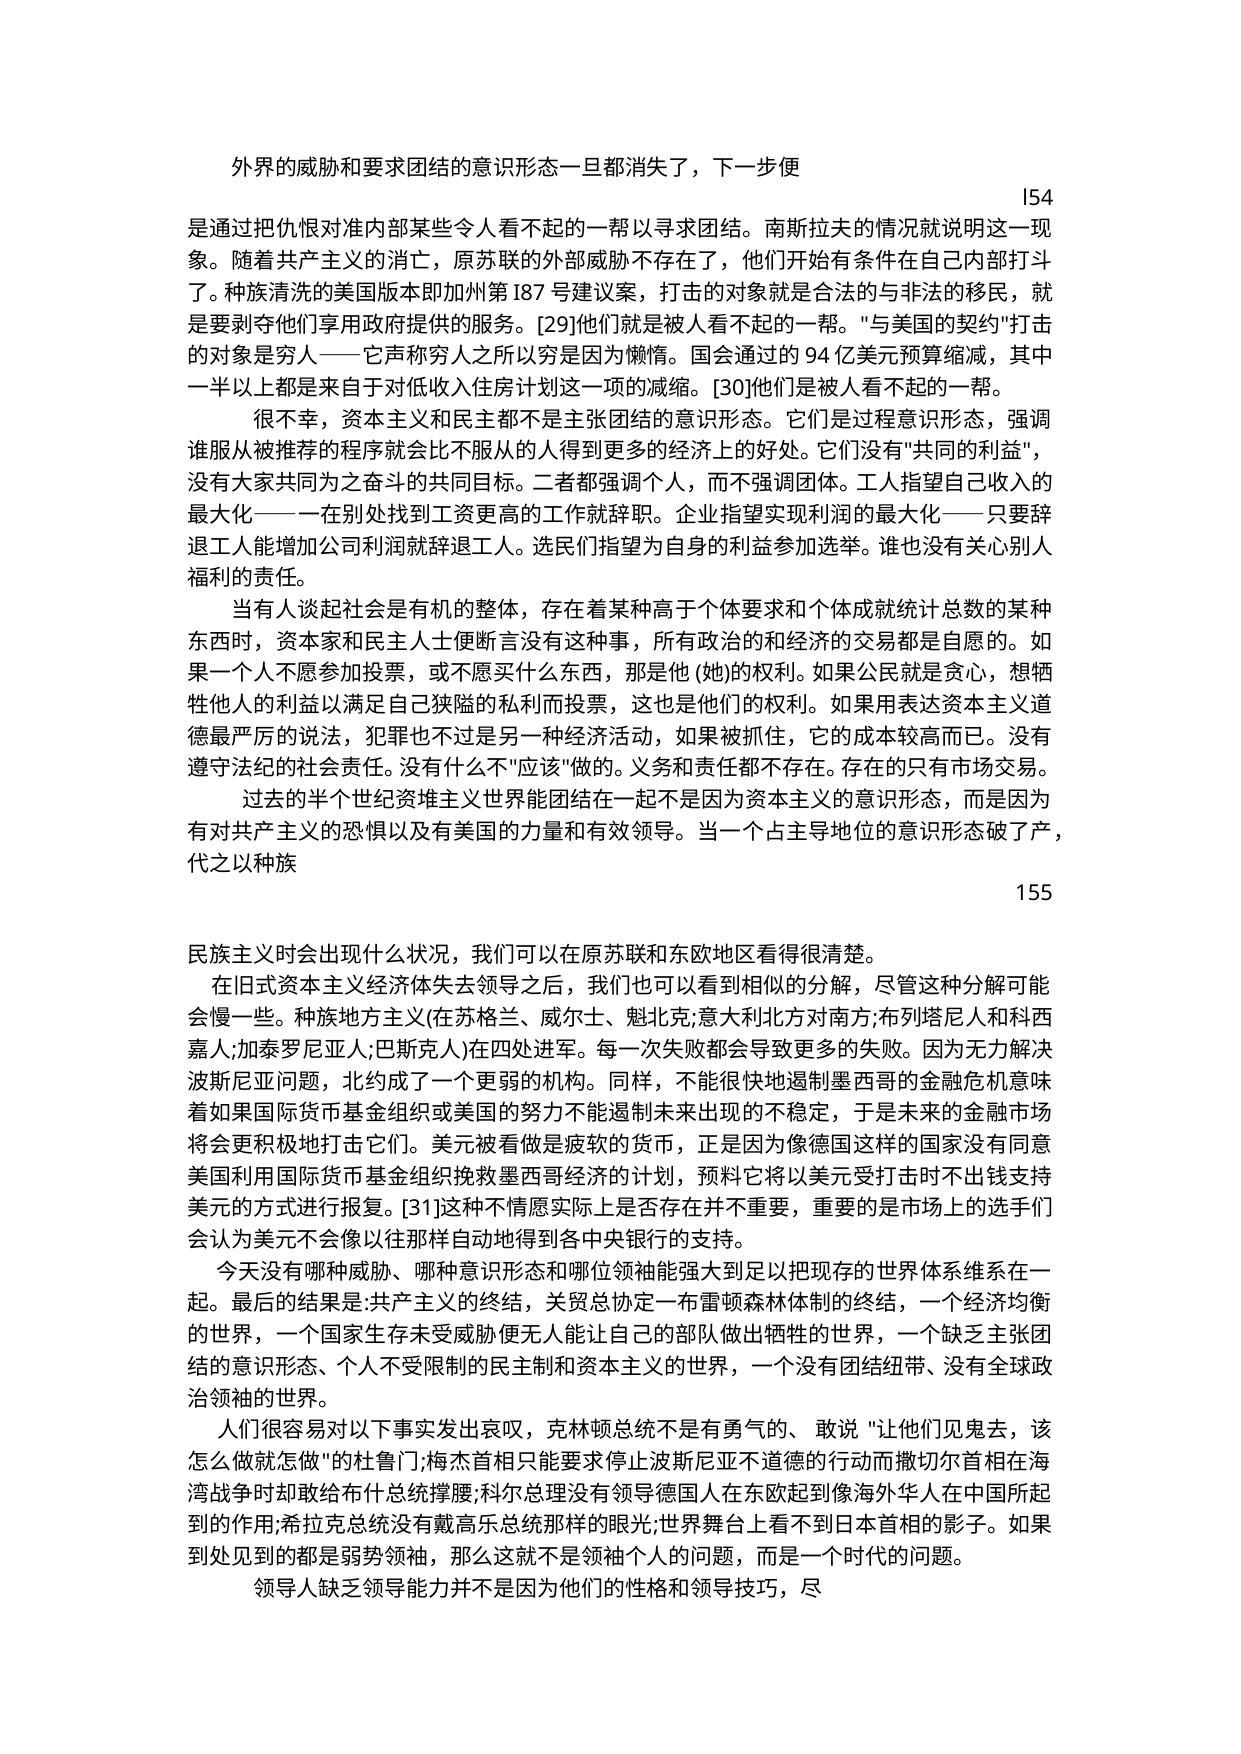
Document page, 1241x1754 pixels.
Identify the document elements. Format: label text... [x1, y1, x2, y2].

text 当有人谈起社会是有机的整体，存在着某种高于个体要求和个体成就统计总数的某种东西时，资本家和民主人士便断言没有这种事，所有政治的和经济的交易都是自愿的。如果一个人不愿参加投票，或不愿买什么东西，那是他 (她)的权利。如果公民就是贪心，想牺牲他人的利益以满足自己狭隘的私利而投票，这也是他们的权利。如果用表达资本主义道德最严厉的说法，犯罪也不过是另一种经济活动，如果被抓住，它的成本较高而已。没有遵守法纪的社会责任。没有什么不"应该"做的。义务和责任都不存在。存在的只有市场交易。 [187, 592, 1053, 782]
text 外界的威胁和要求团结的意识形态一旦都消失了，下一步便 [187, 150, 1053, 182]
text 过去的半个世纪资堆主义世界能团结在一起不是因为资本主义的意识形态，而是因为有对共产主义的恐惧以及有美国的力量和有效领导。当一个占主导地位的意识形态破了产，代之以种族 [187, 782, 1053, 877]
text 人们很容易对以下事实发出哀叹，克林顿总统不是有勇气的、 敢说 "让他们见鬼去，该怎么做就怎做"的杜鲁门;梅杰首相只能要求停止波斯尼亚不道德的行动而撒切尔首相在海湾战争时却敢给布什总统撑腰;科尔总理没有领导德国人在东欧起到像海外华人在中国所起到的作用;希拉克总统没有戴高乐总统那样的眼光;世界舞台上看不到日本首相的影子。如果到处见到的都是弱势领袖，那么这就不是领袖个人的问题，而是一个时代的问题。 [187, 1412, 1053, 1571]
text 在旧式资本主义经济体失去领导之后，我们也可以看到相似的分解，尽管这种分解可能会慢一些。种族地方主义(在苏格兰、威尔士、魁北克;意大利北方对南方;布列塔尼人和科西嘉人;加泰罗尼亚人;巴斯克人)在四处进军。每一次失败都会导致更多的失败。因为无力解决波斯尼亚问题，北约成了一个更弱的机构。同样，不能很快地遏制墨西哥的金融危机意味着如果国际货币基金组织或美国的努力不能遏制未来出现的不稳定，于是未来的金融市场将会更积极地打击它们。美元被看做是疲软的货币，正是因为像德国这样的国家没有同意美国利用国际货币基金组织挽救墨西哥经济的计划，预料它将以美元受打击时不出钱支持美元的方式进行报复。[31]这种不情愿实际上是否存在并不重要，重要的是市场上的选手们会认为美元不会像以往那样自动地得到各中央银行的支持。 [187, 968, 1053, 1254]
text 很不幸，资本主义和民主都不是主张团结的意识形态。它们是过程意识形态，强调谁服从被推荐的程序就会比不服从的人得到更多的经济上的好处。它们没有"共同的利益"，没有大家共同为之奋斗的共同目标。二者都强调个人，而不强调团体。工人指望自己收入的最大化——一在别处找到工资更高的工作就辞职。企业指望实现利润的最大化——只要辞退工人能增加公司利润就辞退工人。选民们指望为自身的利益参加选举。谁也没有关心别人福利的责任。 [187, 402, 1053, 592]
text 155 [187, 877, 1053, 907]
text 今天没有哪种威胁、哪种意识形态和哪位领袖能强大到足以把现存的世界体系维系在一起。最后的结果是:共产主义的终结，关贸总协定一布雷顿森林体制的终结，一个经济均衡的世界，一个国家生存未受威胁便无人能让自己的部队做出牺牲的世界，一个缺乏主张团结的意识形态、个人不受限制的民主制和资本主义的世界，一个没有团结纽带、没有全球政治领袖的世界。 [187, 1254, 1053, 1412]
text 是通过把仇恨对准内部某些令人看不起的一帮以寻求团结。南斯拉夫的情况就说明这一现象。随着共产主义的消亡，原苏联的外部威胁不存在了，他们开始有条件在自己内部打斗了。种族清洗的美国版本即加州第I87号建议案，打击的对象就是合法的与非法的移民，就是要剥夺他们享用政府提供的服务。[29]他们就是被人看不起的一帮。"与美国的契约"打击的对象是穷人——它声称穷人之所以穷是因为懒惰。国会通过的94亿美元预算缩减，其中一半以上都是来自于对低收入住房计划这一项的减缩。[30]他们是被人看不起的一帮。 [187, 211, 1053, 402]
text 民族主义时会出现什么状况，我们可以在原苏联和东欧地区看得很清楚。 [187, 937, 1053, 968]
text l54 [187, 182, 1053, 211]
text 领导人缺乏领导能力并不是因为他们的性格和领导技巧，尽 [187, 1571, 1053, 1603]
